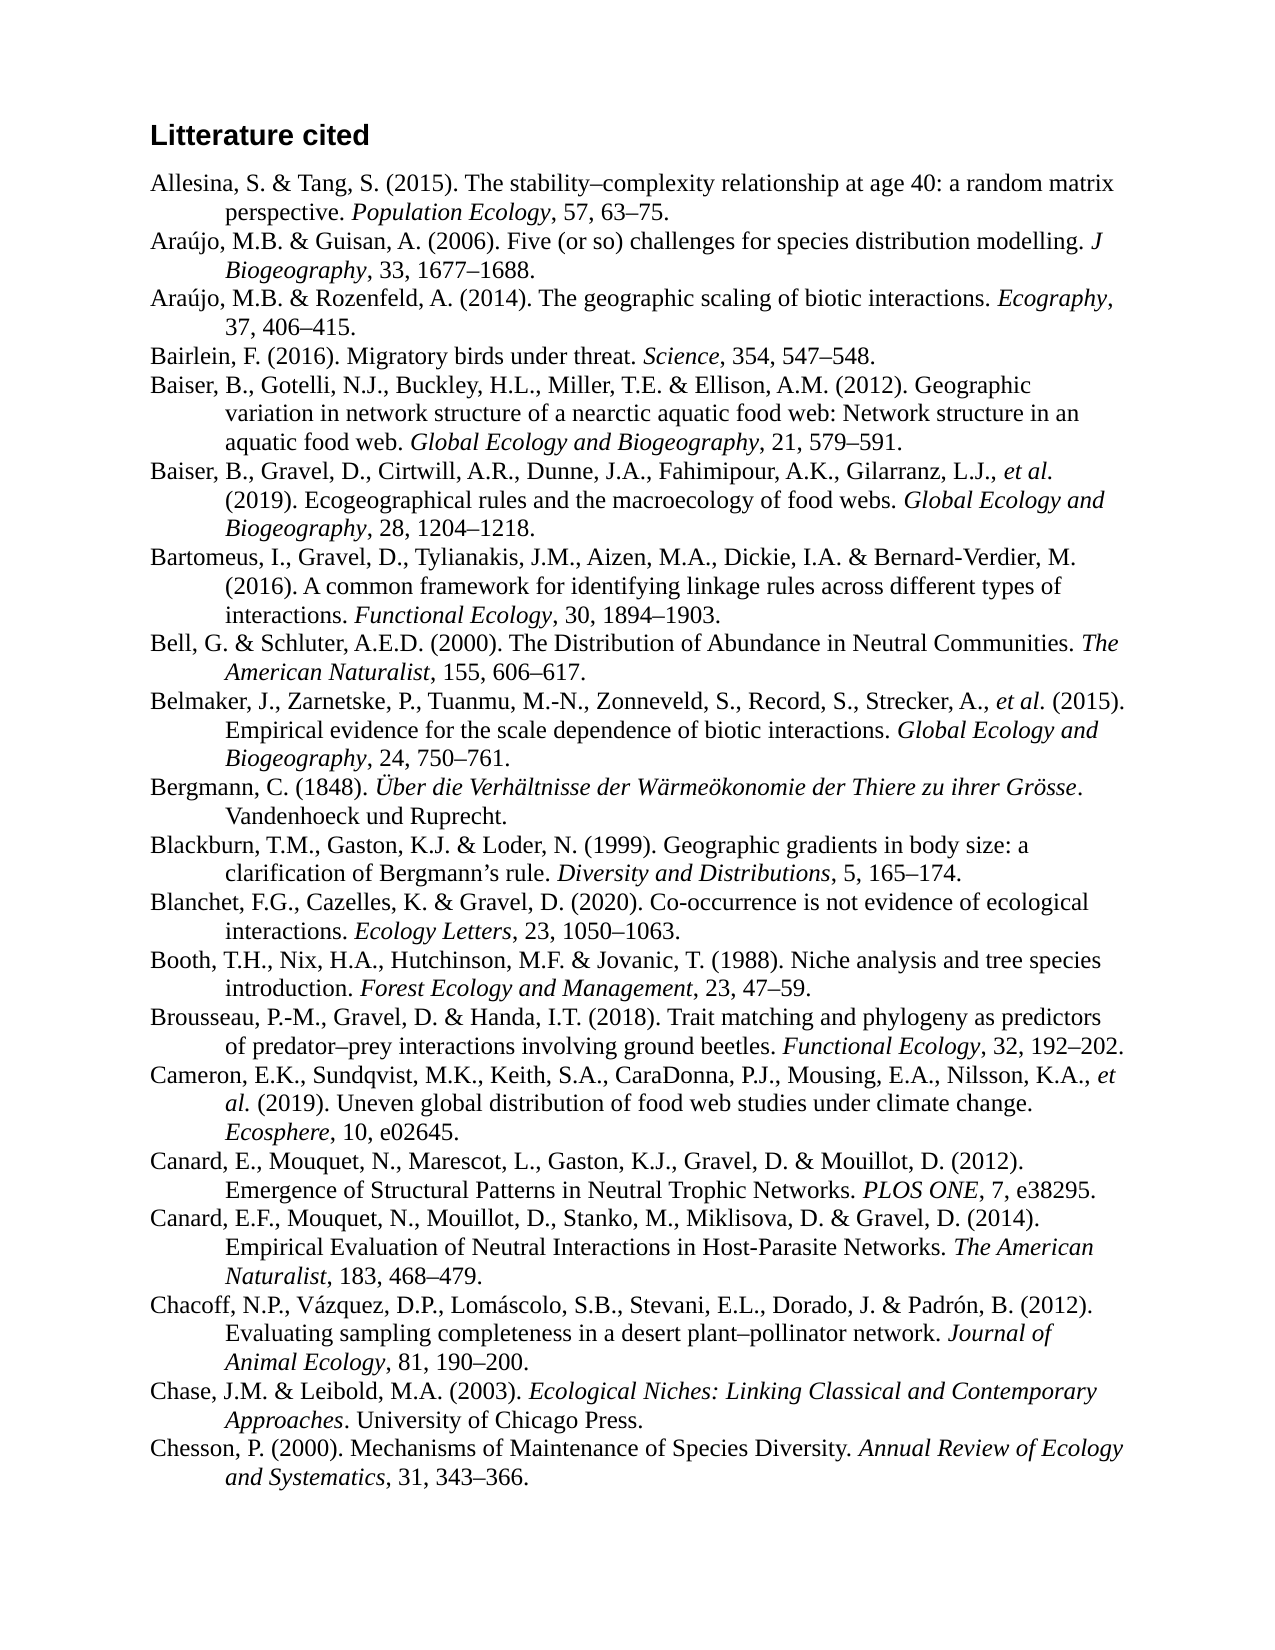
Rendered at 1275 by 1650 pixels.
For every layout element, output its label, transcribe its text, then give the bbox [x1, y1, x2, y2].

text Baiser, B., Gravel, D., Cirtwill, A.R., Dunne, J.A., Fahimipour, A.K., Gilarranz, L.J., et al. (2019). Ecogeographical rules and the macroecology of food webs. Global Ecology and Biogeography, 28, 1204–1218. [150, 456, 1125, 542]
text Baiser, B., Gotelli, N.J., Buckley, H.L., Miller, T.E. & Ellison, A.M. (2012). Geographic variation in network structure of a nearctic aquatic food web: Network structure in an aquatic food web. Global Ecology and Biogeography, 21, 579–591. [150, 370, 1125, 456]
text Canard, E.F., Mouquet, N., Mouillot, D., Stanko, M., Miklisova, D. & Gravel, D. (2014). Empirical Evaluation of Neutral Interactions in Host-Parasite Networks. The American Naturalist, 183, 468–479. [150, 1203, 1125, 1290]
text Blanchet, F.G., Cazelles, K. & Gravel, D. (2020). Co-occurrence is not evidence of ecological interactions. Ecology Letters, 23, 1050–1063. [150, 887, 1125, 945]
text Araújo, M.B. & Rozenfeld, A. (2014). The geographic scaling of biotic interactions. Ecography, 37, 406–415. [150, 283, 1125, 341]
text Araújo, M.B. & Guisan, A. (2006). Five (or so) challenges for species distribution modelling. J Biogeography, 33, 1677–1688. [150, 226, 1125, 283]
text Bell, G. & Schluter, A.E.D. (2000). The Distribution of Abundance in Neutral Communities. The American Naturalist, 155, 606–617. [150, 628, 1125, 686]
text Chacoff, N.P., Vázquez, D.P., Lomáscolo, S.B., Stevani, E.L., Dorado, J. & Padrón, B. (2012). Evaluating sampling completeness in a desert plant–pollinator network. Journal of Animal Ecology, 81, 190–200. [150, 1290, 1125, 1376]
text Chesson, P. (2000). Mechanisms of Maintenance of Species Diversity. Annual Review of Ecology and Systematics, 31, 343–366. [150, 1433, 1125, 1491]
text Booth, T.H., Nix, H.A., Hutchinson, M.F. & Jovanic, T. (1988). Niche analysis and tree species introduction. Forest Ecology and Management, 23, 47–59. [150, 945, 1125, 1002]
text Bergmann, C. (1848). Über die Verhältnisse der Wärmeökonomie der Thiere zu ihrer Grösse. Vandenhoeck und Ruprecht. [150, 772, 1125, 830]
text Bairlein, F. (2016). Migratory birds under threat. Science, 354, 547–548. [150, 341, 1125, 370]
text Belmaker, J., Zarnetske, P., Tuanmu, M.-N., Zonneveld, S., Record, S., Strecker, A., et al. (2015). Empirical evidence for the scale dependence of biotic interactions. Global Ecology and Biogeography, 24, 750–761. [150, 686, 1125, 772]
text Bartomeus, I., Gravel, D., Tylianakis, J.M., Aizen, M.A., Dickie, I.A. & Bernard‐Verdier, M. (2016). A common framework for identifying linkage rules across different types of interactions. Functional Ecology, 30, 1894–1903. [150, 542, 1125, 628]
text Canard, E., Mouquet, N., Marescot, L., Gaston, K.J., Gravel, D. & Mouillot, D. (2012). Emergence of Structural Patterns in Neutral Trophic Networks. PLOS ONE, 7, e38295. [150, 1146, 1125, 1203]
text Cameron, E.K., Sundqvist, M.K., Keith, S.A., CaraDonna, P.J., Mousing, E.A., Nilsson, K.A., et al. (2019). Uneven global distribution of food web studies under climate change. Ecosphere, 10, e02645. [150, 1060, 1125, 1146]
subtitle Litterature cited [150, 118, 1125, 152]
text Allesina, S. & Tang, S. (2015). The stability–complexity relationship at age 40: a random matrix perspective. Population Ecology, 57, 63–75. [150, 168, 1125, 226]
text Chase, J.M. & Leibold, M.A. (2003). Ecological Niches: Linking Classical and Contemporary Approaches. University of Chicago Press. [150, 1376, 1125, 1433]
text Blackburn, T.M., Gaston, K.J. & Loder, N. (1999). Geographic gradients in body size: a clarification of Bergmann’s rule. Diversity and Distributions, 5, 165–174. [150, 830, 1125, 887]
text Brousseau, P.-M., Gravel, D. & Handa, I.T. (2018). Trait matching and phylogeny as predictors of predator–prey interactions involving ground beetles. Functional Ecology, 32, 192–202. [150, 1002, 1125, 1060]
